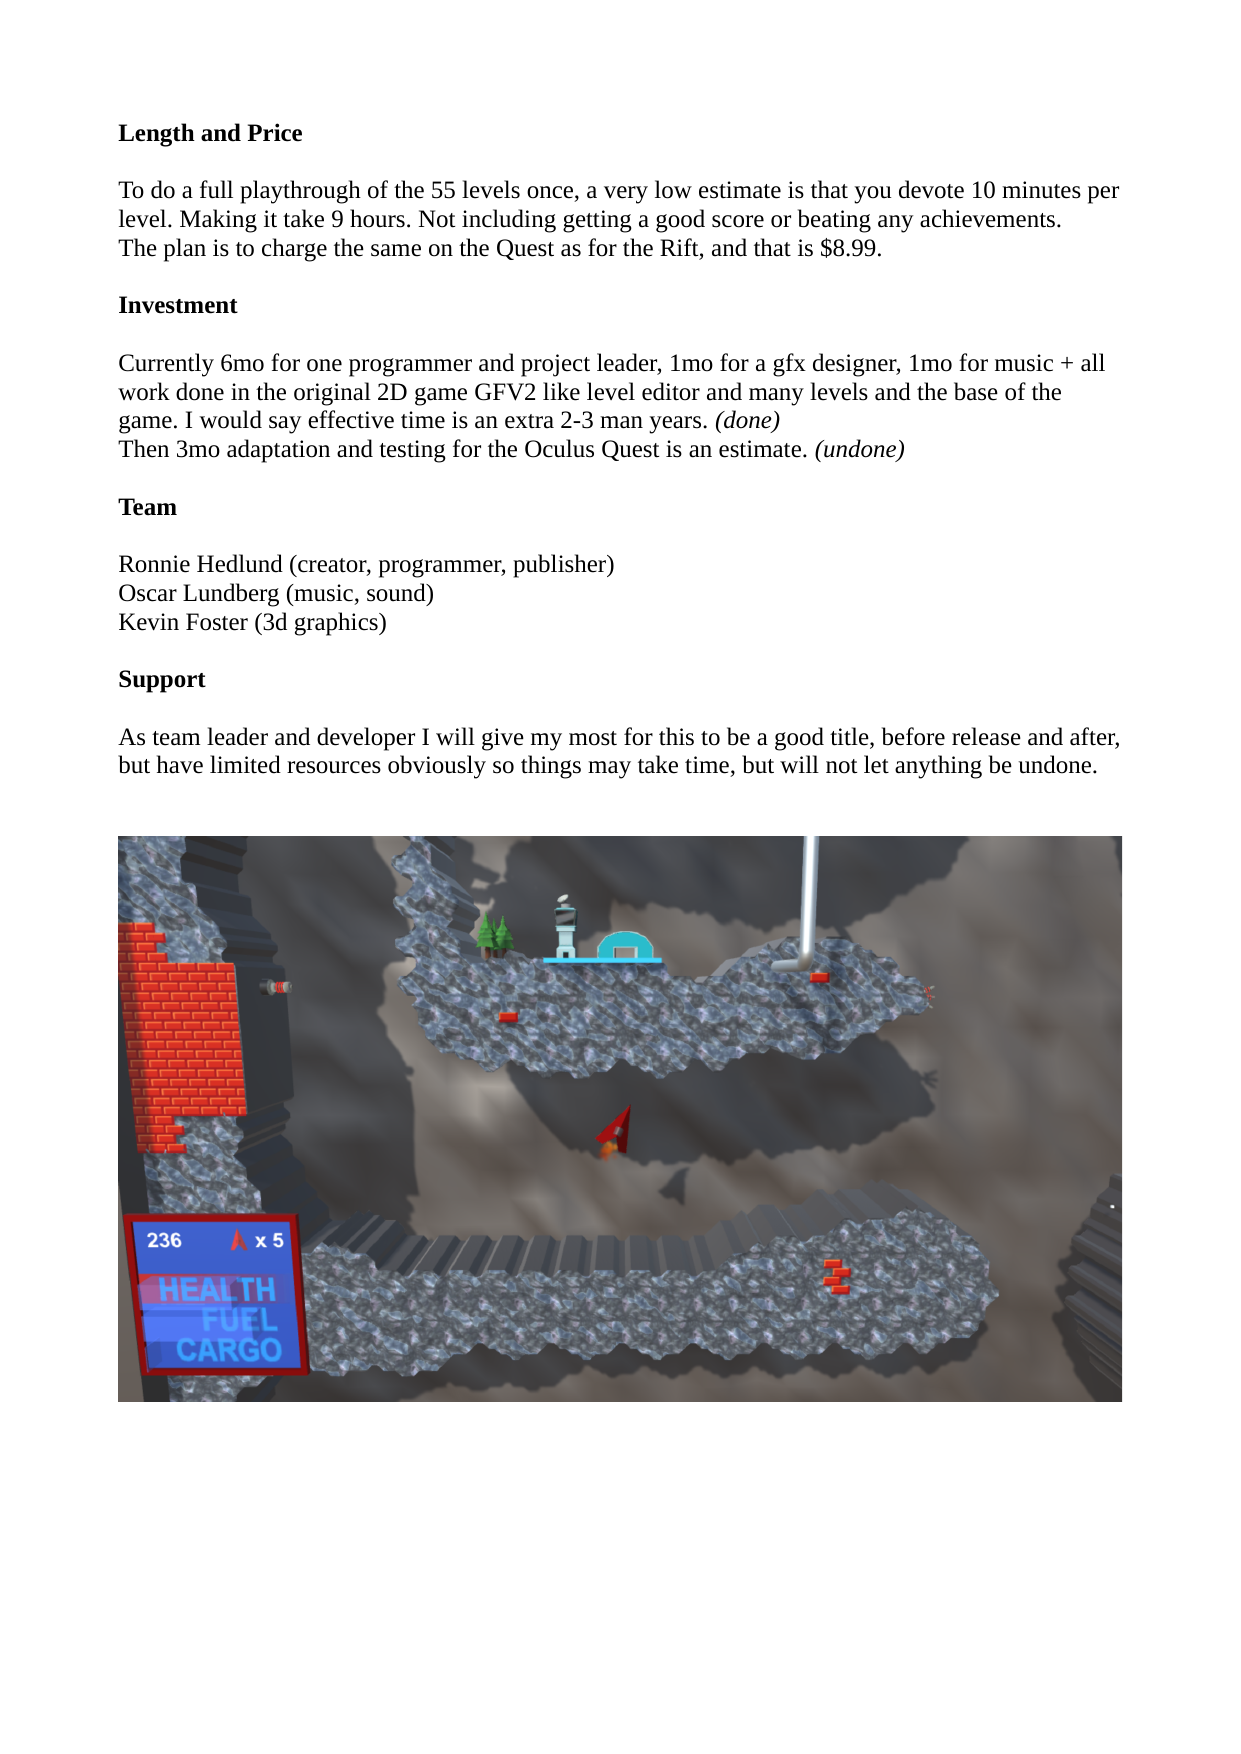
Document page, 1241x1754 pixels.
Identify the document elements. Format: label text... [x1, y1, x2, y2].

text Currently 6mo for one programmer and project leader, 1mo for a gfx designer, 1mo for music + all work done in the original 2D game GFV2 like level editor and many levels and the base of the game. I would say effective time is an extra 2-3 man years. (done) Then 3mo adaptation and testing for the Oculus Quest is an estimate. (undone) Team [118, 319, 1122, 521]
text As team leader and developer I will give my most for this to be a good title, before release and after, but have limited resources obviously so things may take time, but will not let anything be undone. [118, 722, 1122, 779]
text To do a full playthrough of the 55 levels once, a very low estimate is that you devote 10 minutes per level. Making it take 9 hours. Not including getting a good score or beating any achievements. The plan is to charge the same on the Quest as for the Rift, and that is $8.99. Investment [118, 176, 1122, 319]
text Ronnie Hedlund (creator, programmer, publisher) Oscar Lundberg (music, sound) Kevin Foster (3d graphics) Support [118, 521, 1122, 693]
text Length and Price [118, 118, 1122, 176]
